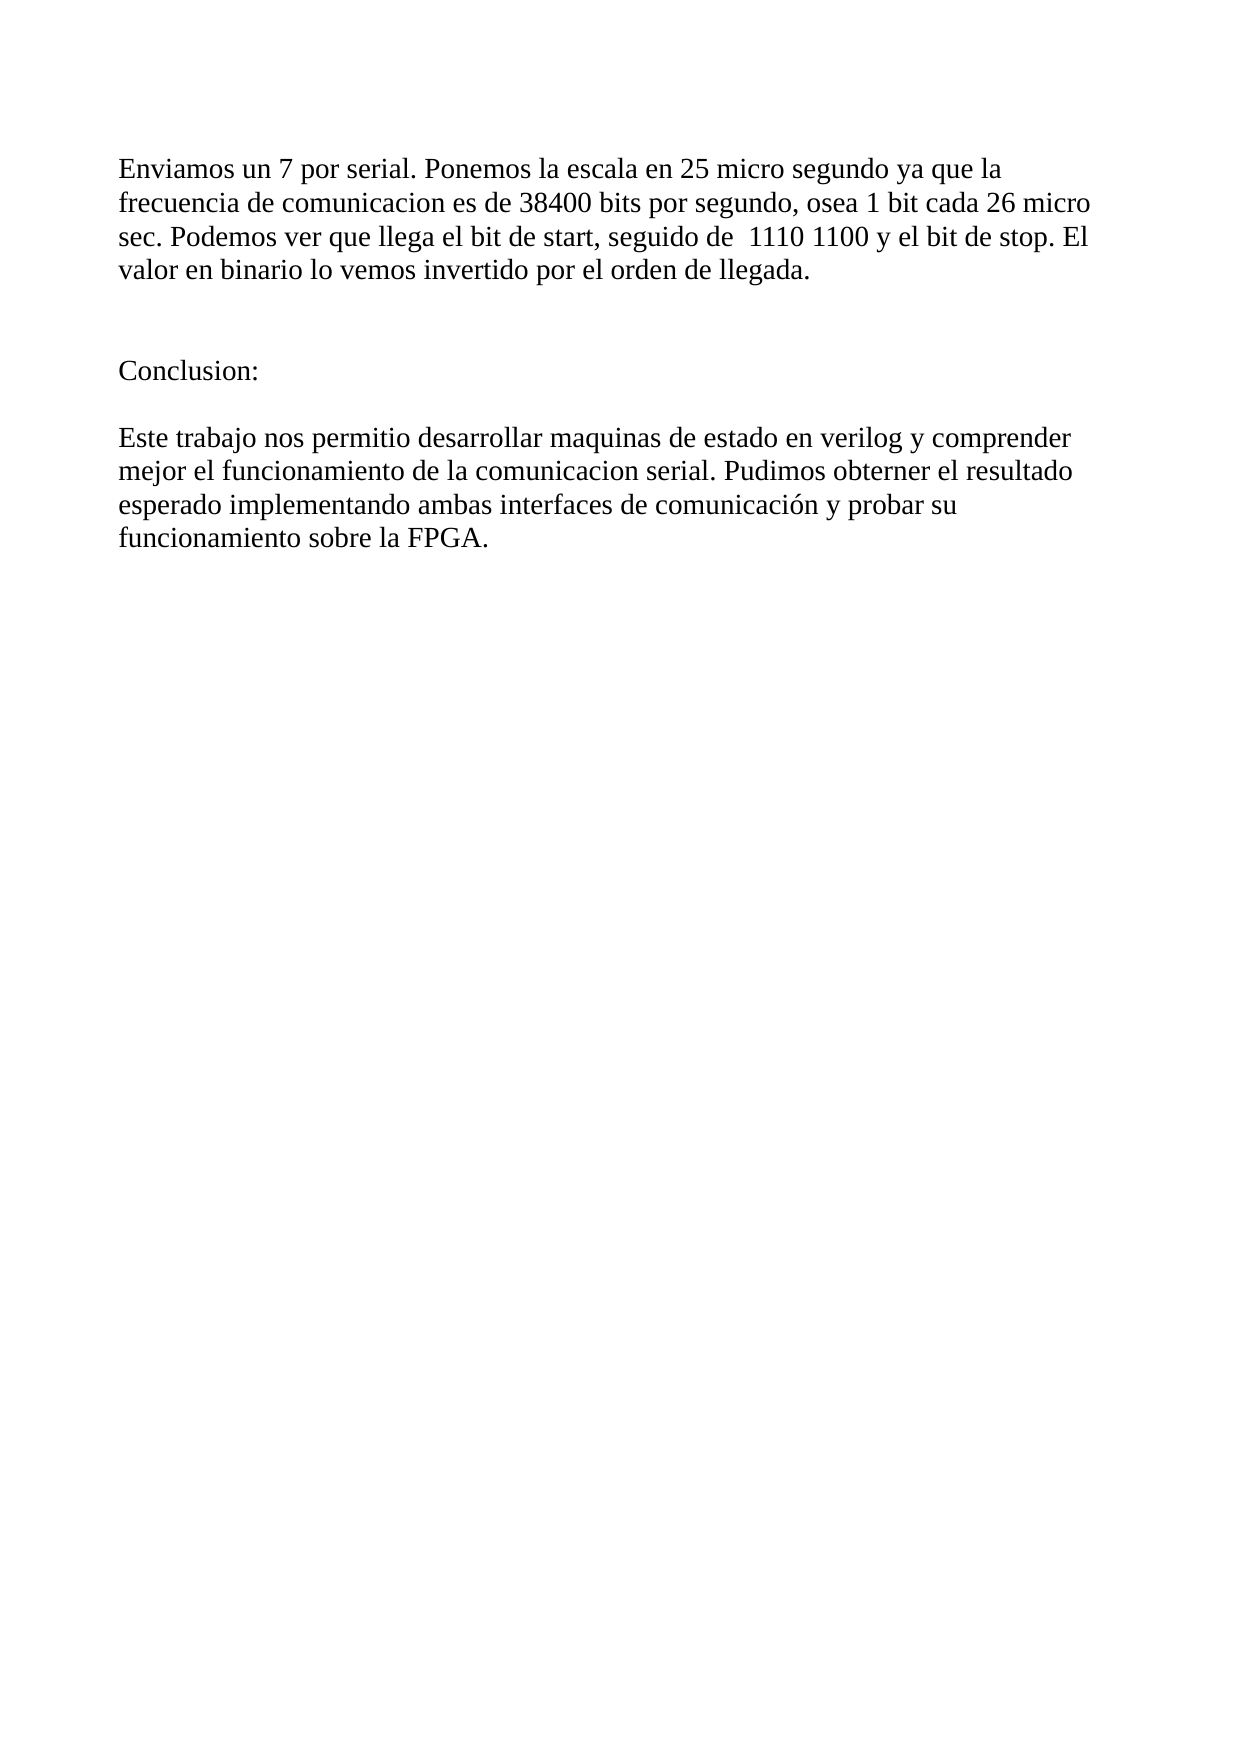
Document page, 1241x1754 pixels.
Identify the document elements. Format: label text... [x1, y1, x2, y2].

text Enviamos un 7 por serial. Ponemos la escala en 25 micro segundo ya que la frecuencia de comunicacion es de 38400 bits por segundo, osea 1 bit cada 26 micro sec. Podemos ver que llega el bit de start, seguido de 1110 1100 y el bit de stop. El valor en binario lo vemos invertido por el orden de llegada. [118, 152, 1122, 286]
text Conclusion: [118, 353, 1122, 386]
text Este trabajo nos permitio desarrollar maquinas de estado en verilog y comprender mejor el funcionamiento de la comunicacion serial. Pudimos obterner el resultado esperado implementando ambas interfaces de comunicación y probar su funcionamiento sobre la FPGA. [118, 420, 1122, 554]
